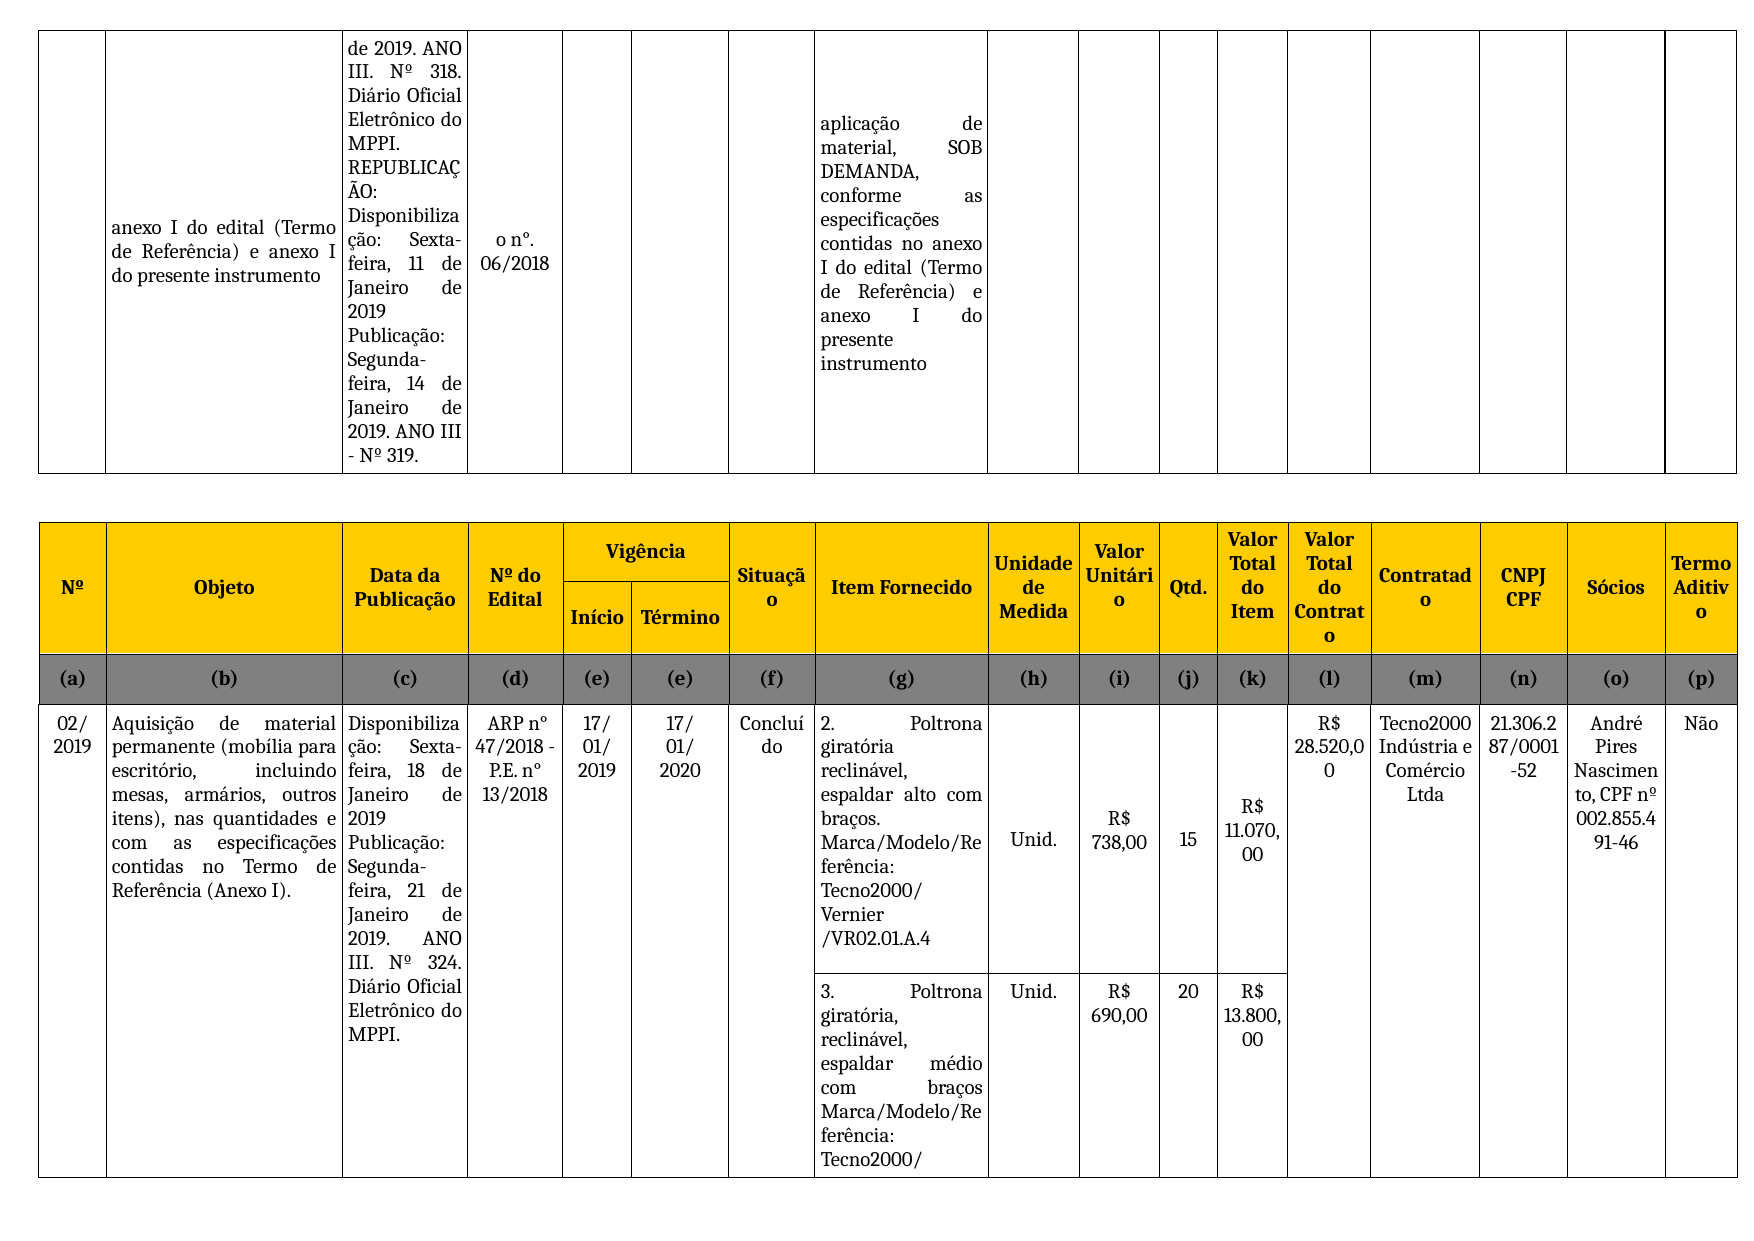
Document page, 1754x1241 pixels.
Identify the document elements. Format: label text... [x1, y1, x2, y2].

table_header Valor Total do Item [1218, 523, 1288, 653]
table_header Valor Total do Contrato [1289, 523, 1371, 653]
table_cell (e) [564, 655, 631, 704]
table_cell Disponibilização: Sexta-feira, 18 de Janeiro de 2019 Publicação: Segunda-feira, 21 de Janeiro de 2019. ANO III. Nº 324. Diário Oficial Eletrônico do MPPI. [343, 705, 467, 1177]
table_cell [563, 31, 631, 473]
table_cell 21.306.287/0001-52 [1480, 705, 1567, 1177]
table_cell (f) [730, 655, 815, 704]
table_cell R$ 13.800,00 [1218, 974, 1287, 1177]
table_cell - [1218, 31, 1287, 473]
table_cell (b) [107, 655, 342, 704]
table_cell (o) [1568, 655, 1665, 704]
table_cell (m) [1372, 655, 1480, 704]
table_cell (a) [40, 655, 106, 704]
table_cell R$ 738,00 [1080, 705, 1159, 973]
table_cell 2. Poltrona giratória reclinável, espaldar alto com braços. Marca/Modelo/Referência: Tecno2000/ Vernier /VR02.01.A.4 [815, 705, 988, 973]
table_cell (n) [1481, 655, 1567, 704]
table_cell R$ 11.070,00 [1218, 705, 1287, 973]
table_cell Tecno2000 Indústria e Comércio Ltda [1371, 705, 1479, 1177]
table_cell [1666, 31, 1736, 473]
table_cell [1480, 31, 1566, 473]
table_header CNPJ CPF [1481, 523, 1567, 653]
table_cell Concluído [729, 705, 814, 1177]
table_cell 02/ 2019 [39, 705, 106, 1177]
table_cell aplicação de material, SOB DEMANDA, conforme as especificações contidas no anexo I do edital (Termo de Referência) e anexo I do presente instrumento [815, 31, 987, 473]
table_header Qtd. [1160, 523, 1217, 653]
table_cell [729, 31, 814, 473]
table_cell (l) [1289, 655, 1371, 704]
table_cell ARP n° 47/2018 - P.E. n° 13/2018 [468, 705, 562, 1177]
table_cell Unid. [989, 974, 1079, 1177]
table_cell (i) [1080, 655, 1159, 704]
table_header Nº do Edital [469, 523, 563, 653]
table_cell André Pires Nascimento, CPF nº 002.855.491-46 [1568, 705, 1665, 1177]
table_cell 20 [1160, 974, 1217, 1177]
table_cell (k) [1218, 655, 1288, 704]
table_header Nº [40, 523, 106, 653]
table_cell Unid. [989, 705, 1079, 973]
table_cell (p) [1666, 655, 1737, 704]
table_cell anexo I do edital (Termo de Referência) e anexo I do presente instrumento [106, 31, 342, 473]
table_header Data da Publicação [343, 523, 468, 653]
table_cell [632, 31, 728, 473]
table_cell Início [564, 582, 631, 653]
table_cell R$ 28.520,00 [1288, 705, 1370, 1177]
table_cell (g) [816, 655, 988, 704]
table_header Unidade de Medida [989, 523, 1079, 653]
table_cell [1567, 31, 1664, 473]
table_header Contratado [1372, 523, 1480, 653]
table_cell o n°. 06/2018 [468, 31, 562, 473]
table_cell (d) [469, 655, 563, 704]
table_header Vigência [564, 523, 729, 581]
table_cell [1288, 31, 1370, 473]
table_cell (c) [343, 655, 468, 704]
table_header Situação [730, 523, 815, 653]
table_cell 15 [1160, 705, 1217, 973]
table_cell (h) [989, 655, 1079, 704]
table_cell Não [1666, 705, 1737, 1177]
table_header Objeto [107, 523, 342, 653]
table_cell [1371, 31, 1479, 473]
table_header Valor Unitário [1080, 523, 1159, 653]
table_cell de 2019. ANO III. Nº 318. Diário Oficial Eletrônico do MPPI. REPUBLICAÇÃO: Disponibilização: Sexta-feira, 11 de Janeiro de 2019 Publicação: Segunda-feira, 14 de Janeiro de 2019. ANO III - Nº 319. [343, 31, 467, 473]
table_header Sócios [1568, 523, 1665, 653]
table_cell R$ 690,00 [1080, 974, 1159, 1177]
table_cell [39, 31, 105, 473]
table_cell - [988, 31, 1078, 473]
table_cell (j) [1160, 655, 1217, 704]
table_cell 3. Poltrona giratória, reclinável, espaldar médio com braços Marca/Modelo/Referência: Tecno2000/ [815, 974, 988, 1177]
table_header Item Fornecido [816, 523, 988, 653]
table_cell (e) [632, 655, 729, 704]
table_cell 17/ 01/ 2020 [632, 705, 728, 1177]
table_cell 17/ 01/ 2019 [563, 705, 631, 1177]
table_cell - [1079, 31, 1159, 473]
table_cell Aquisição de material permanente (mobília para escritório, incluindo mesas, armários, outros itens), nas quantidades e com as especificações contidas no Termo de Referência (Anexo I). [107, 705, 342, 1177]
table_cell Término [632, 582, 729, 653]
table_cell - [1160, 31, 1217, 473]
table_header Termo Aditivo [1666, 523, 1737, 653]
